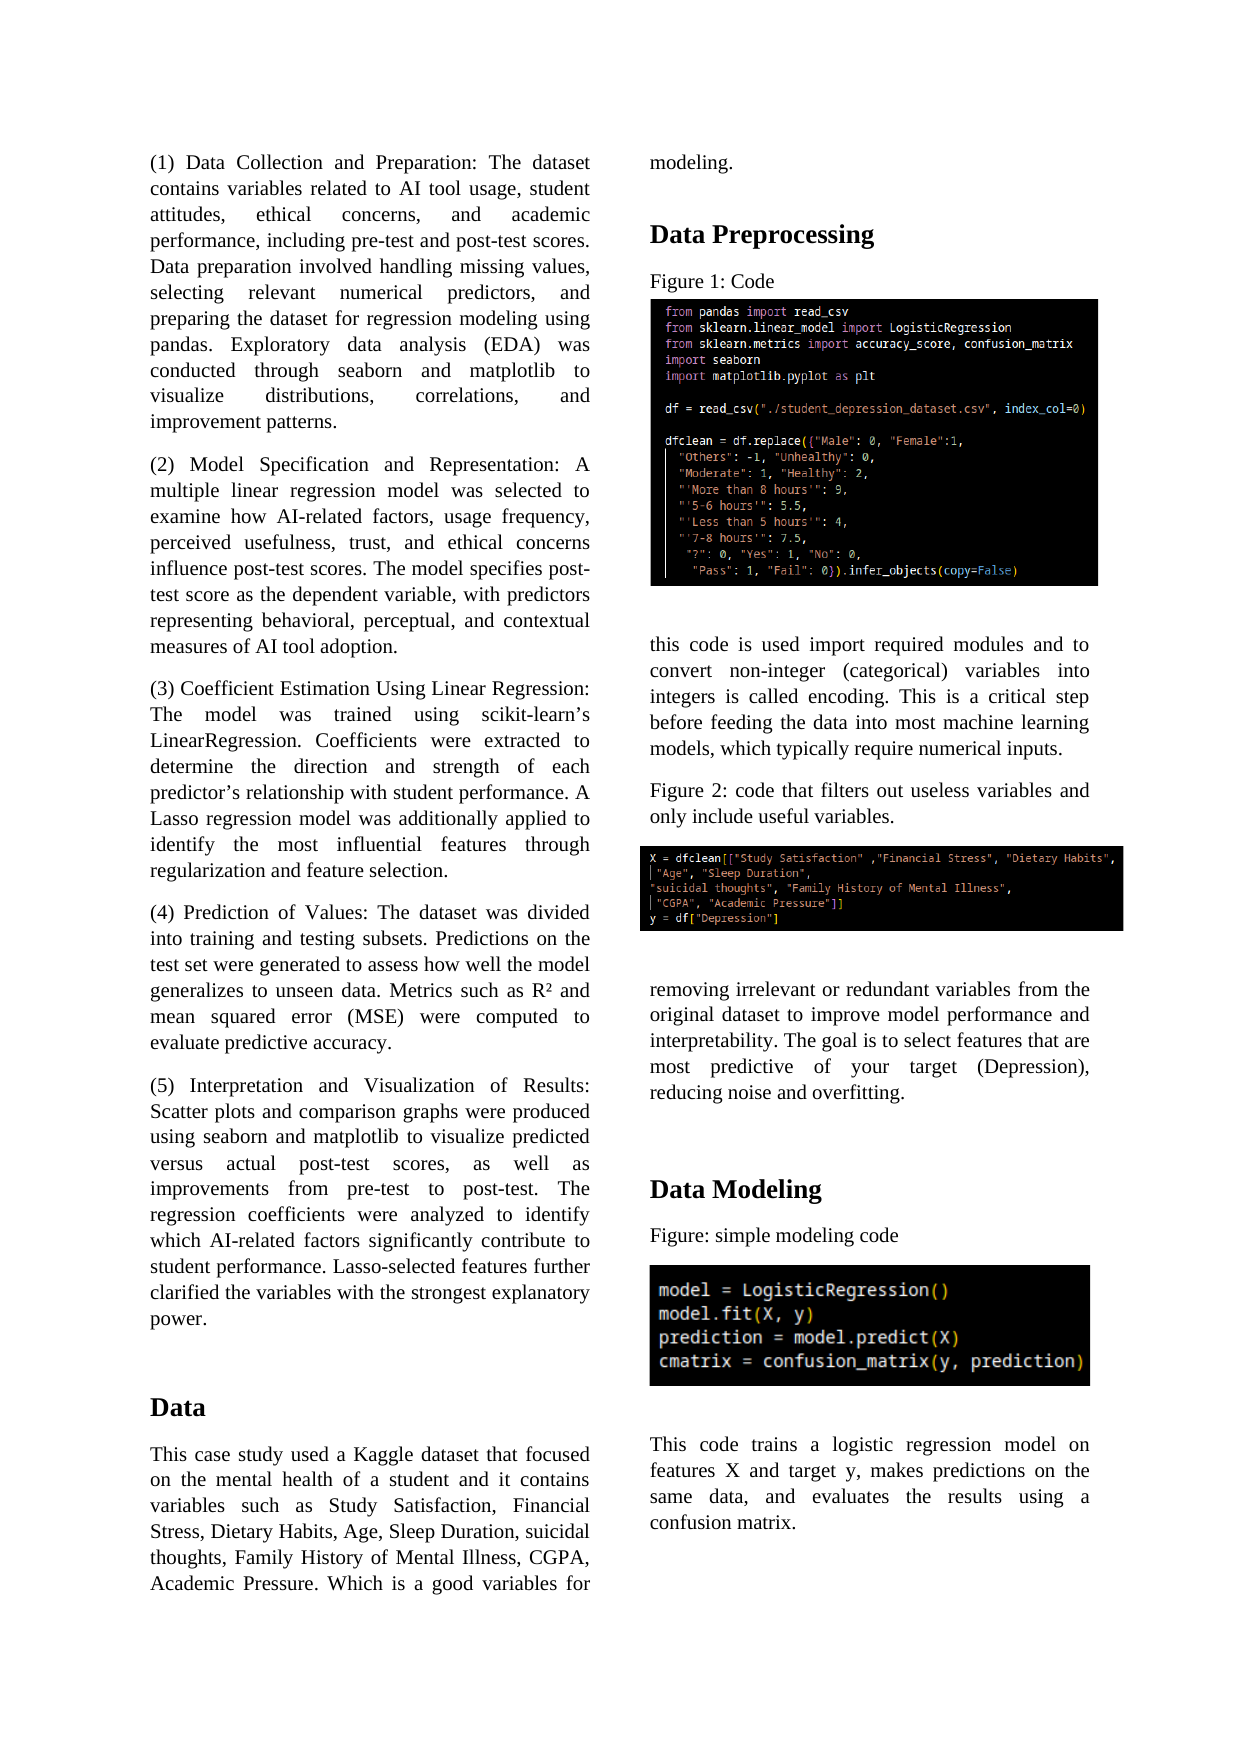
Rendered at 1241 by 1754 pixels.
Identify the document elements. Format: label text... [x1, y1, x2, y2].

text Figure: simple modeling code [649, 1223, 1090, 1247]
text (4) Prediction of Values: The dataset was divided into training and testing subsets. Predictions on the test set were generated to assess how well the model generalizes to unseen data. Metrics such as R² and mean squared error (MSE) were computed to evaluate predictive accuracy. [150, 900, 591, 1054]
picture [640, 846, 1124, 931]
text Data [150, 1391, 591, 1422]
text Data Modeling [649, 1173, 1090, 1204]
picture [649, 1265, 1091, 1386]
text (3) Coefficient Estimation Using Linear Regression: The model was trained using scikit-learn’s LinearRegression. Coefficients were extracted to determine the direction and strength of each predictor’s relationship with student performance. A Lasso regression model was additionally applied to identify the most influential features through regularization and feature selection. [150, 676, 591, 882]
text (2) Model Specification and Representation: A multiple linear regression model was selected to examine how AI-related factors, usage frequency, perceived usefulness, trust, and ethical concerns influence post-test scores. The model specifies post-test score as the dependent variable, with predictors representing behavioral, perceptual, and contextual measures of AI tool adoption. [150, 452, 591, 658]
text (1) Data Collection and Preparation: The dataset contains variables related to AI tool usage, student attitudes, ethical concerns, and academic performance, including pre-test and post-test scores. Data preparation involved handling missing values, selecting relevant numerical predictors, and preparing the dataset for regression modeling using pandas. Exploratory data analysis (EDA) was conducted through seaborn and matplotlib to visualize distributions, correlations, and improvement patterns. [150, 150, 591, 433]
text This code trains a logistic regression model on features X and target y, makes predictions on the same data, and evaluates the results using a confusion matrix. [649, 1386, 1090, 1534]
text Figure 1: Code [649, 269, 1090, 293]
text removing irrelevant or redundant variables from the original dataset to improve model performance and interpretability. The goal is to select features that are most predictive of your target (Depression), reducing noise and overfitting. [649, 931, 1090, 1104]
text Figure 2: code that filters out useless variables and only include useful variables. [649, 778, 1090, 828]
text Data Preprocessing [649, 218, 1090, 250]
text This case study used a Kaggle dataset that focused on the mental health of a student and it contains variables such as Study Satisfaction, Financial Stress, Dietary Habits, Age, Sleep Duration, suicidal thoughts, Family History of Mental Illness, CGPA, Academic Pressure. Which is a good variables for [150, 1441, 591, 1595]
text this code is used import required modules and to convert non-integer (categorical) variables into integers is called encoding. This is a critical step before feeding the data into most machine learning models, which typically require numerical inputs. [649, 311, 1090, 759]
text (5) Interpretation and Visualization of Results: Scatter plots and comparison graphs were produced using seaborn and matplotlib to visualize predicted versus actual post-test scores, as well as improvements from pre-test to post-test. The regression coefficients were analyzed to identify which AI-related factors significantly contribute to student performance. Lasso-selected features further clarified the variables with the strongest explanatory power. [150, 1073, 591, 1330]
text modeling. [649, 150, 1090, 200]
picture [650, 299, 1099, 586]
